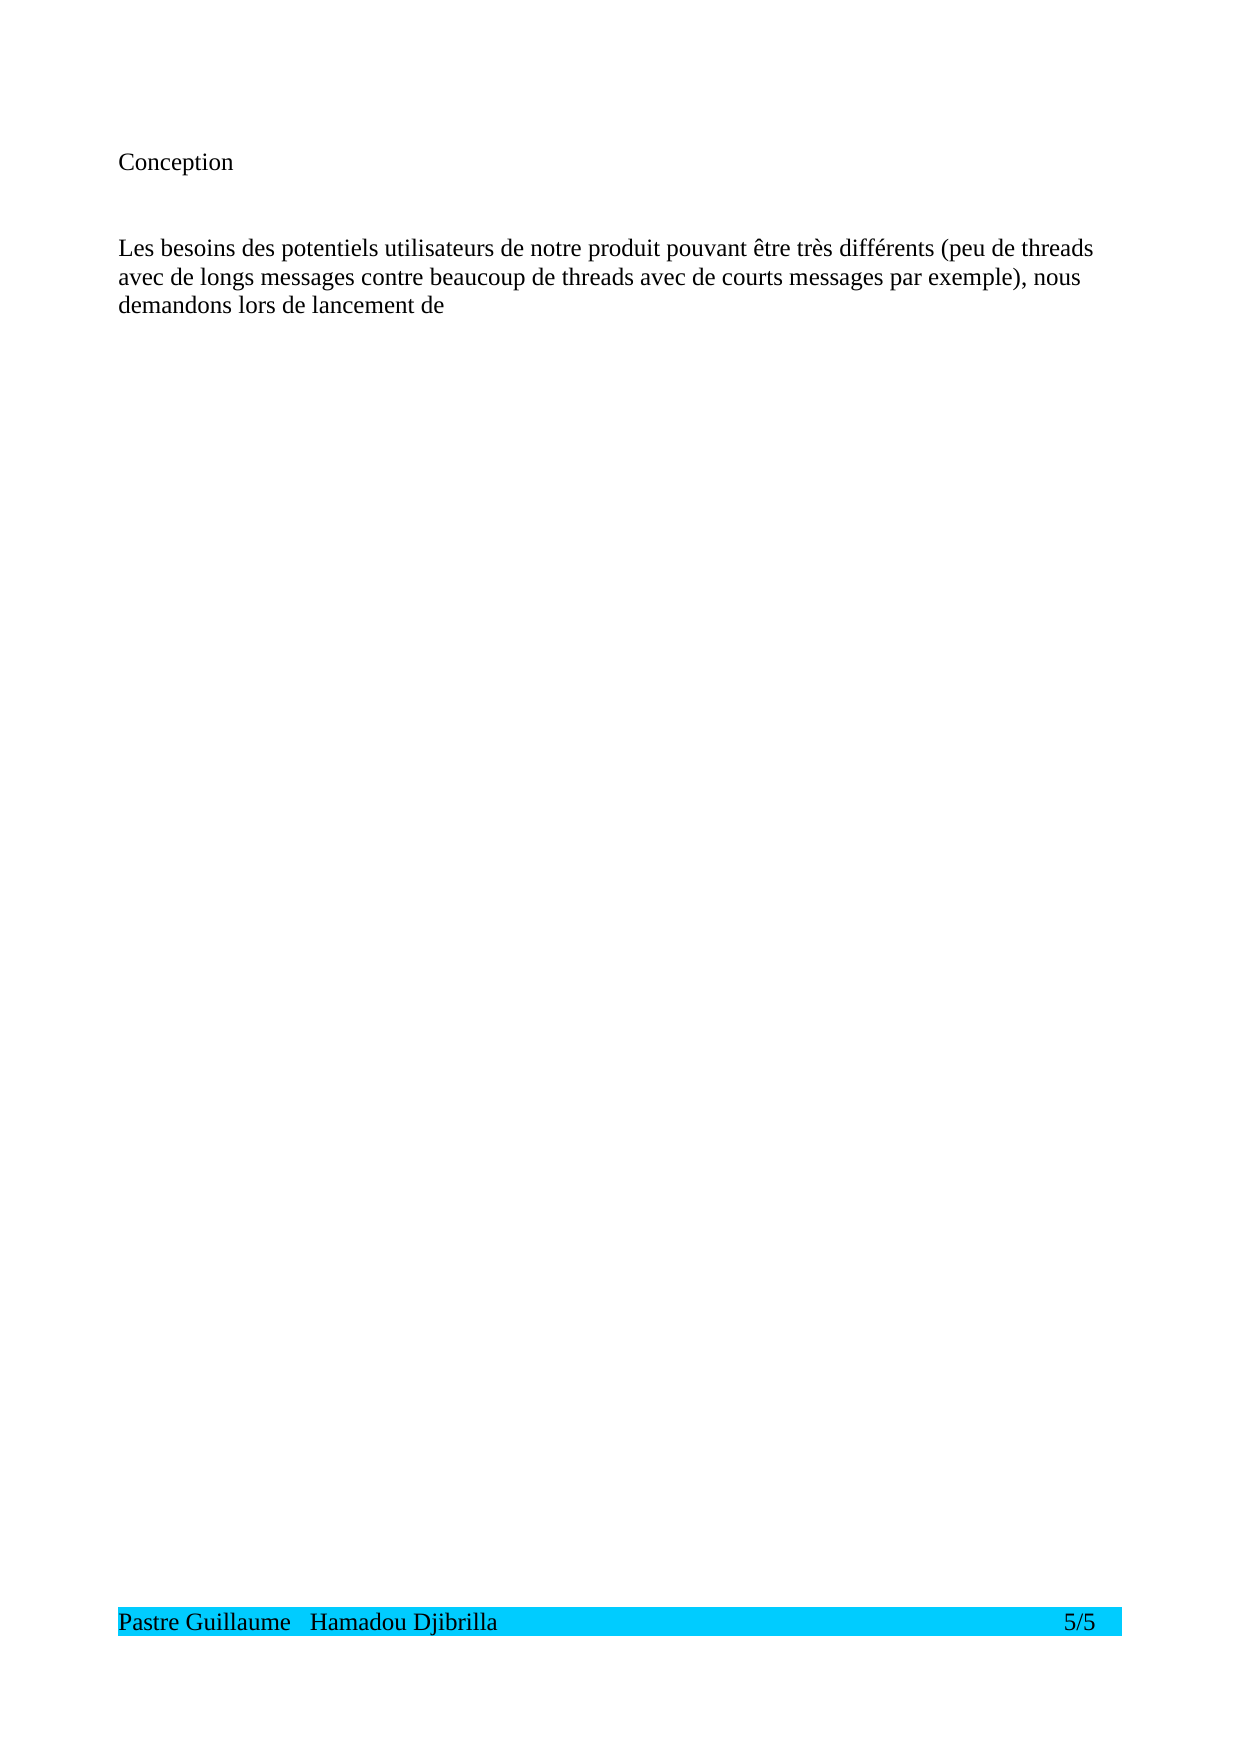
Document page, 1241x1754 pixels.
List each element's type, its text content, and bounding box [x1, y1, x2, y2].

text Conception [118, 147, 1122, 176]
text Les besoins des potentiels utilisateurs de notre produit pouvant être très différents (peu de threads avec de longs messages contre beaucoup de threads avec de courts messages par exemple), nous demandons lors de lancement de [118, 233, 1122, 319]
